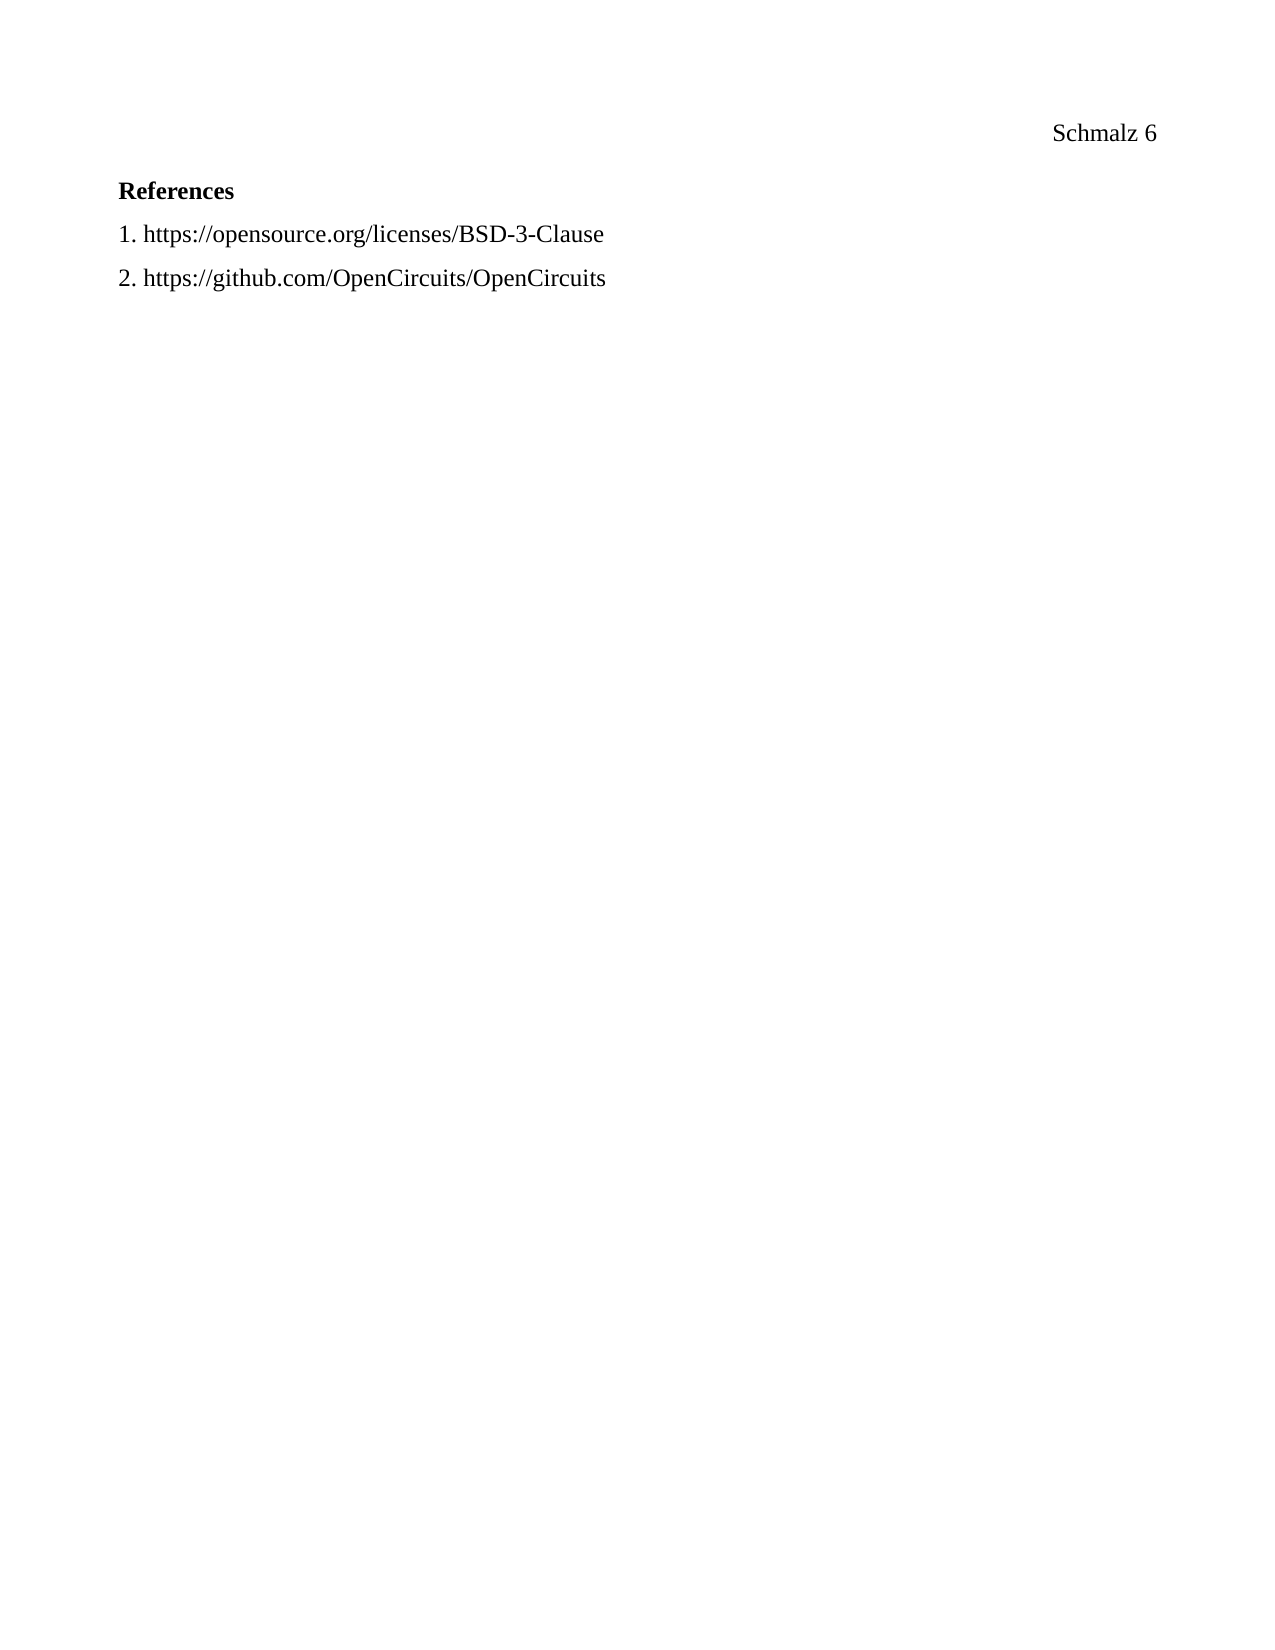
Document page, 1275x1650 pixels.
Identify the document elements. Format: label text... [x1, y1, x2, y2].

text 2. https://github.com/OpenCircuits/OpenCircuits [118, 263, 1157, 291]
text References [118, 176, 1157, 205]
text 1. https://opensource.org/licenses/BSD-3-Clause [118, 219, 1157, 248]
